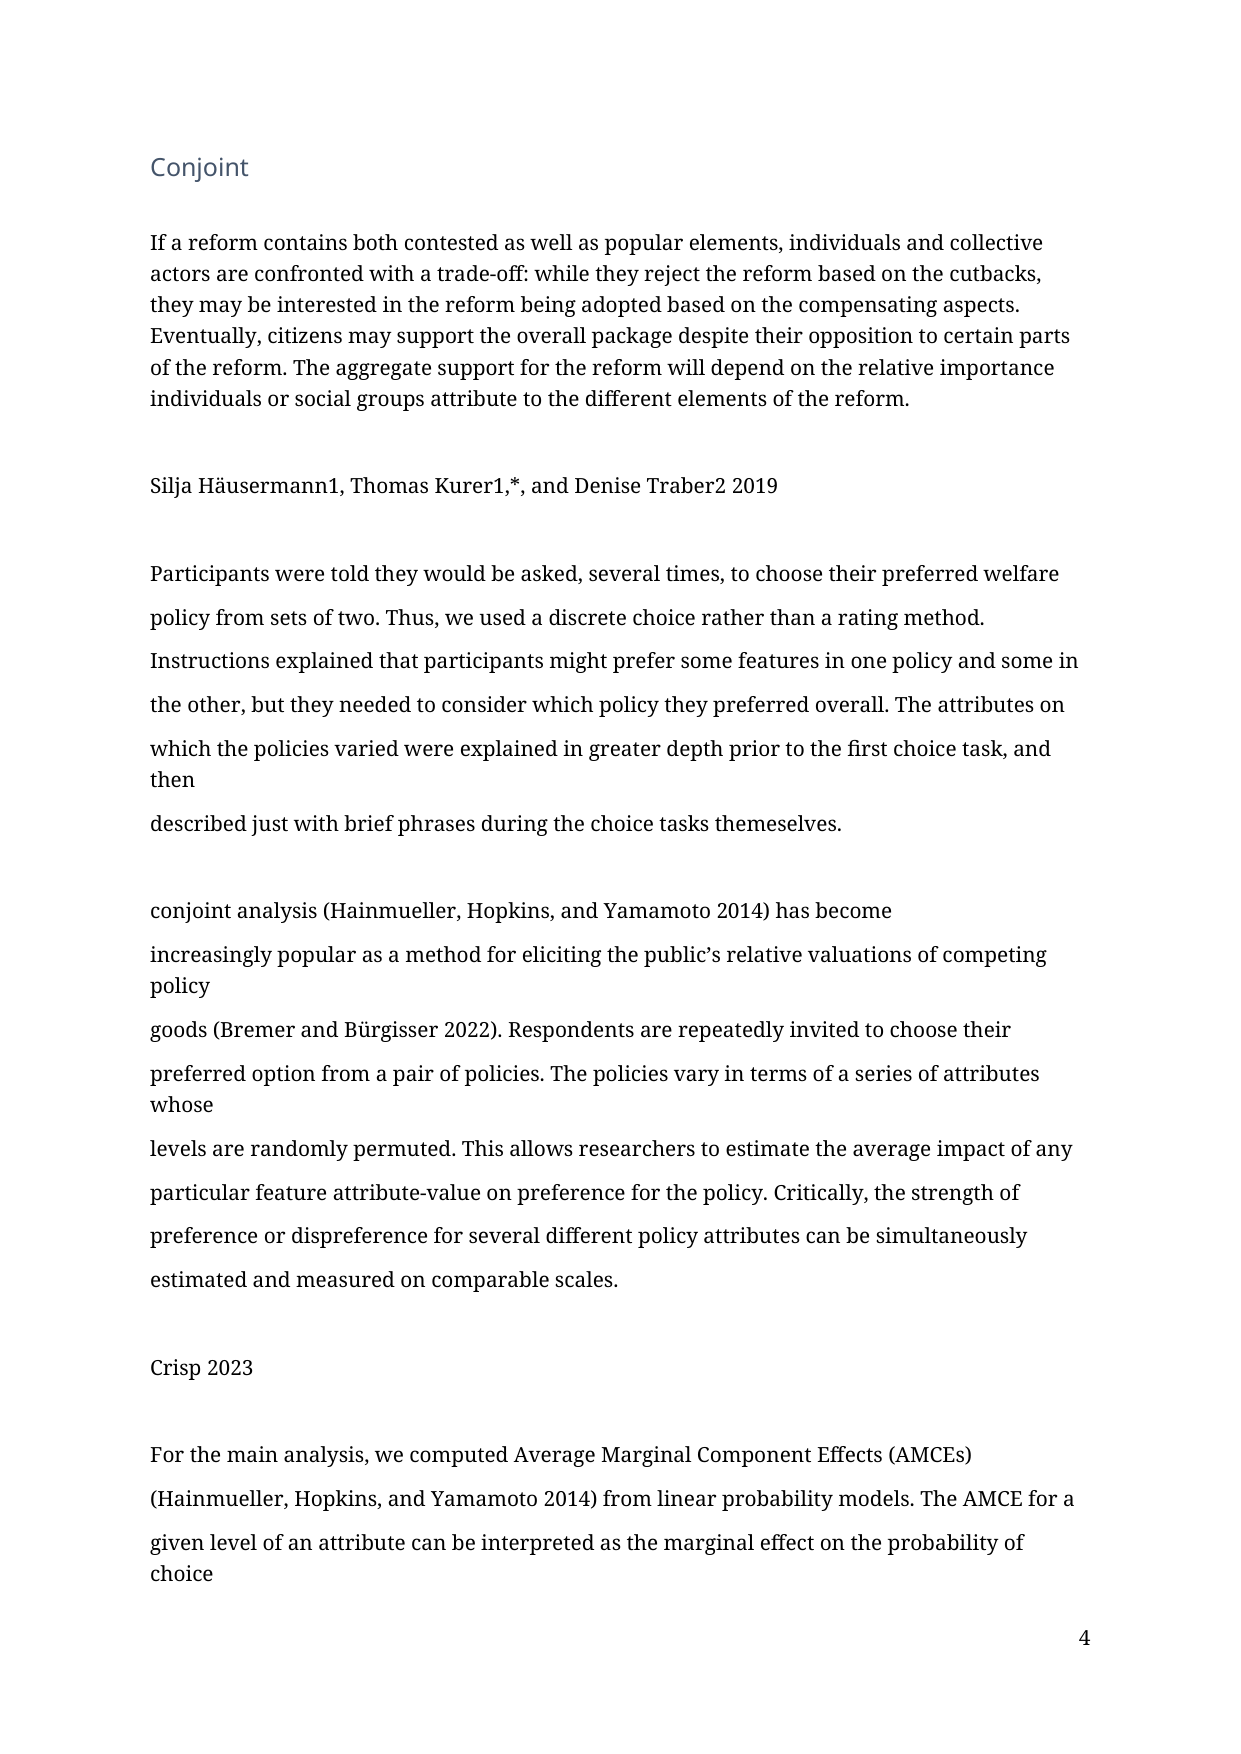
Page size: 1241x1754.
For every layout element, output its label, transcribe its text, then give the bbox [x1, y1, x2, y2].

text (Hainmueller, Hopkins, and Yamamoto 2014) from linear probability models. The AMCE for a [150, 1484, 1090, 1512]
text Crisp 2023 [150, 1353, 1090, 1381]
text described just with brief phrases during the choice tasks themeselves. [150, 809, 1090, 837]
text Silja Häusermann1, Thomas Kurer1,*, and Denise Traber2 2019 [150, 472, 1090, 500]
subtitle Conjoint [150, 150, 1090, 184]
text Participants were told they would be asked, several times, to choose their preferred welfare [150, 559, 1090, 587]
text the other, but they needed to consider which policy they preferred overall. The attributes on [150, 690, 1090, 719]
text particular feature attribute-value on preference for the policy. Critically, the strength of [150, 1178, 1090, 1206]
text policy from sets of two. Thus, we used a discrete choice rather than a rating method. [150, 603, 1090, 631]
text goods (Bremer and Bürgisser 2022). Respondents are repeatedly invited to choose their [150, 1015, 1090, 1044]
text For the main analysis, we computed Average Marginal Component Effects (AMCEs) [150, 1440, 1090, 1469]
text which the policies varied were explained in greater depth prior to the first choice task, and then [150, 734, 1090, 794]
text preference or dispreference for several different policy attributes can be simultaneously [150, 1222, 1090, 1250]
text Instructions explained that participants might prefer some features in one policy and some in [150, 647, 1090, 675]
text If a reform contains both contested as well as popular elements, individuals and collective actors are confronted with a trade-off: while they reject the reform based on the cutbacks, they may be interested in the reform being adopted based on the compensating aspects. Eventually, citizens may support the overall package despite their opposition to certain parts of the reform. The aggregate support for the reform will depend on the relative importance individuals or social groups attribute to the different elements of the reform. [150, 228, 1090, 412]
text preferred option from a pair of policies. The policies vary in terms of a series of attributes whose [150, 1059, 1090, 1119]
text estimated and measured on comparable scales. [150, 1265, 1090, 1294]
text given level of an attribute can be interpreted as the marginal effect on the probability of choice [150, 1528, 1090, 1587]
text levels are randomly permuted. This allows researchers to estimate the average impact of any [150, 1134, 1090, 1162]
text conjoint analysis (Hainmueller, Hopkins, and Yamamoto 2014) has become [150, 897, 1090, 925]
text increasingly popular as a method for eliciting the public’s relative valuations of competing policy [150, 940, 1090, 1000]
